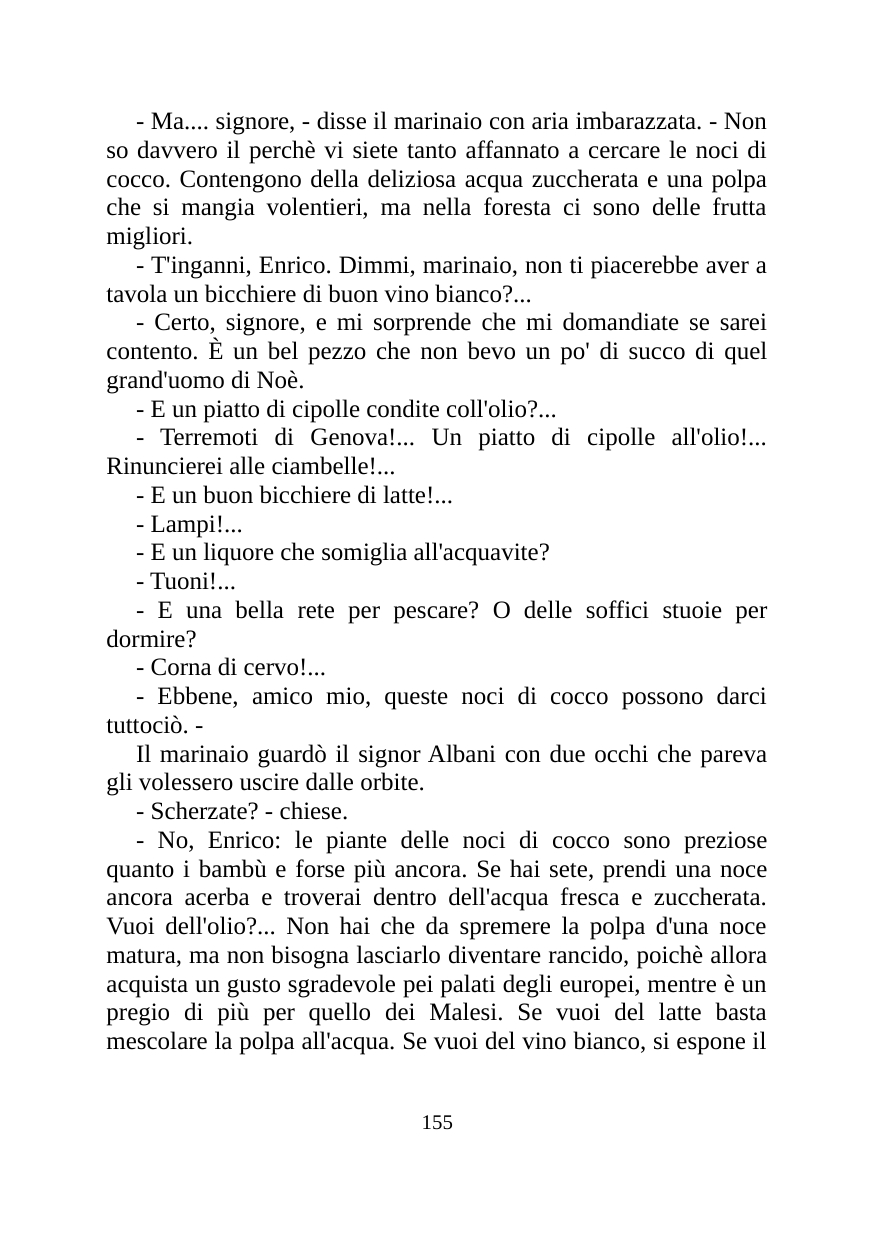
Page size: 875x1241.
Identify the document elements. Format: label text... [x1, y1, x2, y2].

text - Certo, signore, e mi sorprende che mi domandiate se sarei contento. È un bel pezzo che non bevo un po' di succo di quel grand'uomo di Noè. [106, 307, 768, 394]
text - Corna di cervo!... [106, 652, 768, 681]
text - No, Enrico: le piante delle noci di cocco sono preziose quanto i bambù e forse più ancora. Se hai sete, prendi una noce ancora acerba e troverai dentro dell'acqua fresca e zuccherata. Vuoi dell'olio?... Non hai che da spremere la polpa d'una noce matura, ma non bisogna lasciarlo diventare rancido, poichè allora acquista un gusto sgradevole pei palati degli europei, mentre è un pregio di più per quello dei Malesi. Se vuoi del latte basta mescolare la polpa all'acqua. Se vuoi del vino bianco, si espone il [106, 825, 768, 1055]
text - Ma.... signore, - disse il marinaio con aria imbarazzata. - Non so davvero il perchè vi siete tanto affannato a cercare le noci di cocco. Contengono della deliziosa acqua zuccherata e una polpa che si mangia volentieri, ma nella foresta ci sono delle frutta migliori. [106, 106, 768, 250]
text - E un buon bicchiere di latte!... [106, 480, 768, 509]
text - E una bella rete per pescare? O delle soffici stuoie per dormire? [106, 595, 768, 652]
text - Terremoti di Genova!... Un piatto di cipolle all'olio!... Rinuncierei alle ciambelle!... [106, 422, 768, 480]
text - Tuoni!... [106, 566, 768, 595]
text - E un liquore che somiglia all'acquavite? [106, 537, 768, 566]
text - E un piatto di cipolle condite coll'olio?... [106, 394, 768, 422]
text - Ebbene, amico mio, queste noci di cocco possono darci tuttociò. - [106, 681, 768, 739]
text - Scherzate? - chiese. [106, 796, 768, 825]
text - Lampi!... [106, 509, 768, 537]
text Il marinaio guardò il signor Albani con due occhi che pareva gli volessero uscire dalle orbite. [106, 739, 768, 796]
text - T'inganni, Enrico. Dimmi, marinaio, non ti piacerebbe aver a tavola un bicchiere di buon vino bianco?... [106, 250, 768, 307]
